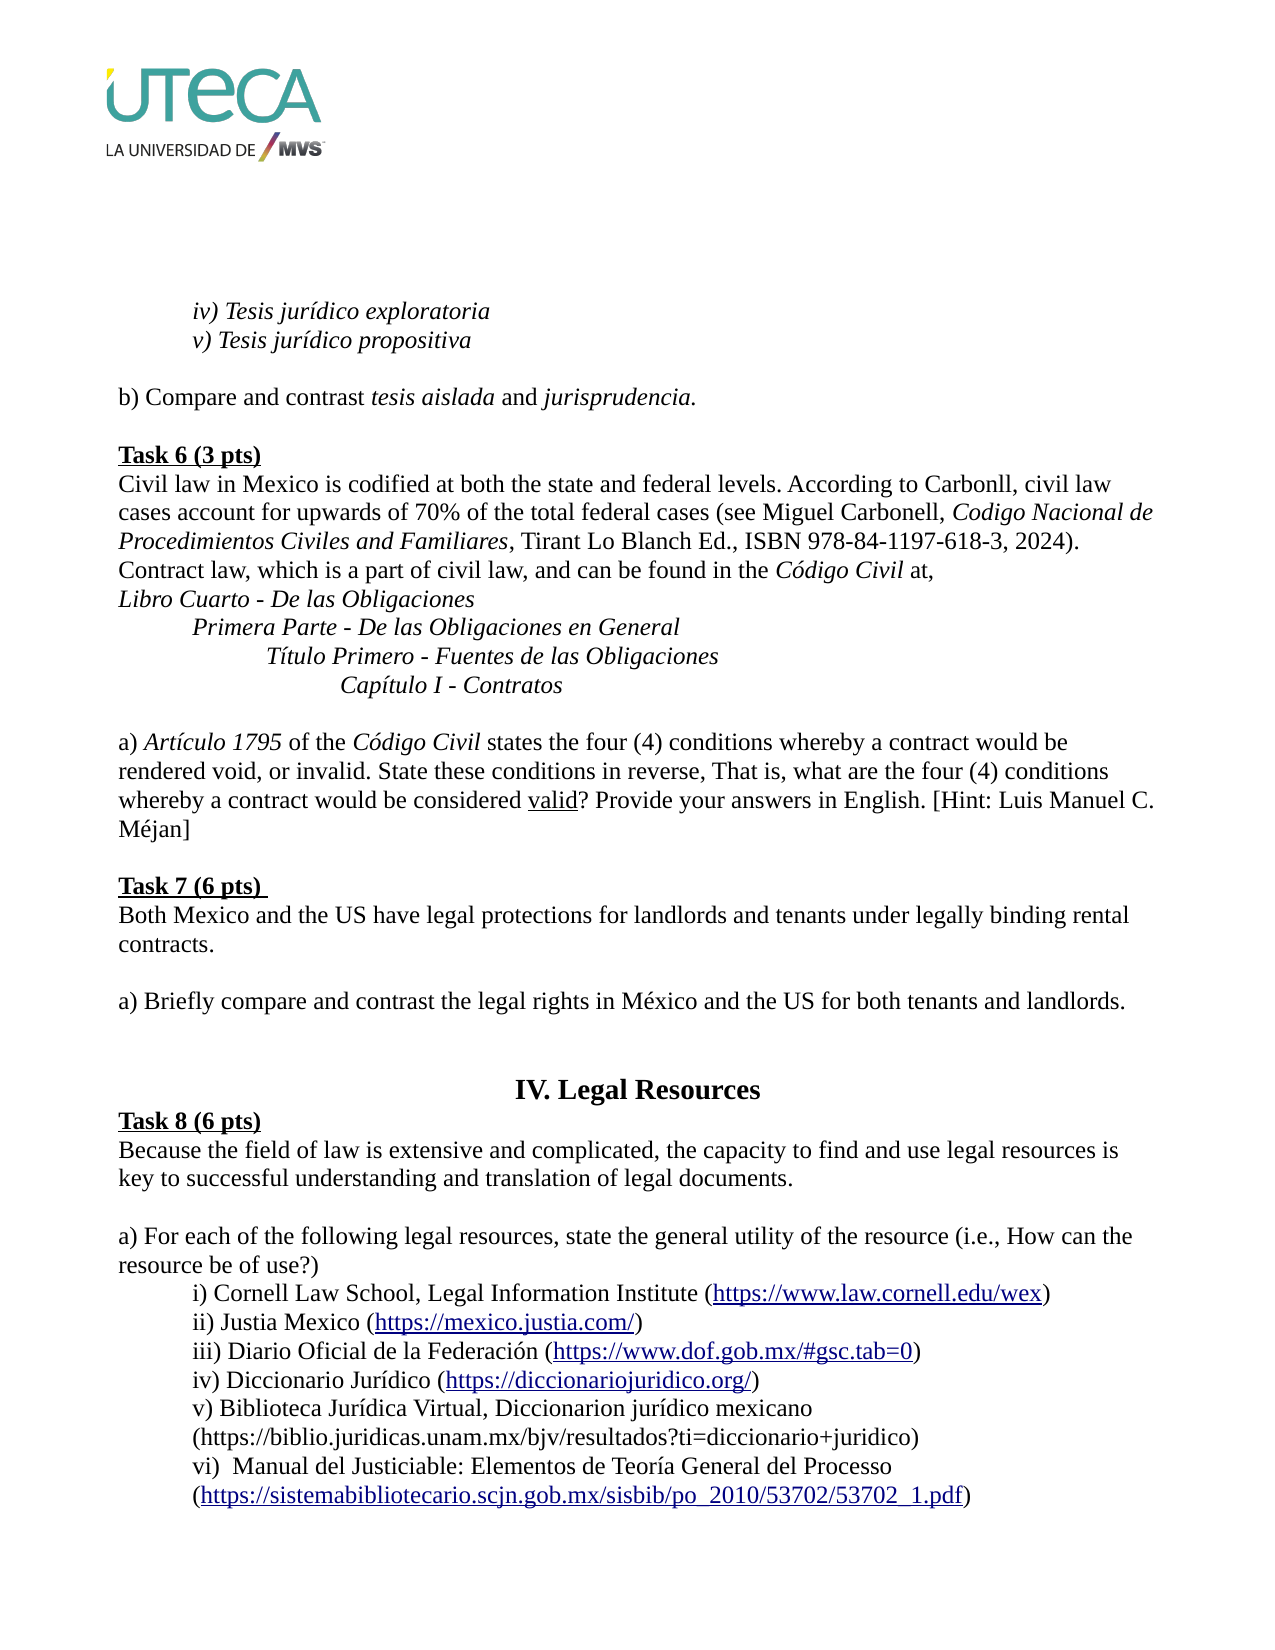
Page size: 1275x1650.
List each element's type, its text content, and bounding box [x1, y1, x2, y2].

text v) Biblioteca Jurídica Virtual, Diccionarion jurídico mexicano (https://biblio.juridicas.unam.mx/bjv/resultados?ti=diccionario+juridico) [192, 1393, 1157, 1451]
text Both Mexico and the US have legal protections for landlords and tenants under legally binding rental contracts. [118, 900, 1157, 957]
text ii) Justia Mexico (https://mexico.justia.com/) [192, 1307, 1157, 1336]
text Civil law in Mexico is codified at both the state and federal levels. According to Carbonll, civil law cases account for upwards of 70% of the total federal cases (see Miguel Carbonell, Codigo Nacional de Procedimientos Civiles and Familiares, Tirant Lo Blanch Ed., ISBN 978-84-1197-618-3, 2024). Contract law, which is a part of civil law, and can be found in the Código Civil at, [118, 469, 1157, 584]
text b) Compare and contrast tesis aislada and jurisprudencia. [118, 382, 1157, 411]
text iii) Diario Oficial de la Federación (https://www.dof.gob.mx/#gsc.tab=0) [192, 1336, 1157, 1365]
picture [104, 64, 328, 166]
text IV. Legal Resources [118, 1072, 1157, 1106]
text a) For each of the following legal resources, state the general utility of the resource (i.e., How can the resource be of use?) [118, 1221, 1157, 1278]
text Task 6 (3 pts) [118, 440, 1157, 469]
text a) Briefly compare and contrast the legal rights in México and the US for both tenants and landlords. [118, 986, 1157, 1015]
text iv) Diccionario Jurídico (https://diccionariojuridico.org/) [192, 1365, 1157, 1393]
text v) Tesis jurídico propositiva [192, 325, 1157, 354]
text a) Artículo 1795 of the Código Civil states the four (4) conditions whereby a contract would be rendered void, or invalid. State these conditions in reverse, That is, what are the four (4) conditions whereby a contract would be considered valid? Provide your answers in English. [Hint: Luis Manuel C. Méjan] [118, 727, 1157, 842]
text Task 7 (6 pts) [118, 871, 1157, 900]
text Task 8 (6 pts) [118, 1106, 1157, 1135]
text vi) Manual del Justiciable: Elementos de Teoría General del Processo (https://sistemabibliotecario.scjn.gob.mx/sisbib/po_2010/53702/53702_1.pdf) [192, 1451, 1157, 1508]
text iv) Tesis jurídico exploratoria [192, 296, 1157, 325]
text Because the field of law is extensive and complicated, the capacity to find and use legal resources is key to successful understanding and translation of legal documents. [118, 1135, 1157, 1192]
text Libro Cuarto - De las Obligaciones Primera Parte - De las Obligaciones en General Título Primero - Fuentes de las Obligaciones Capítulo I - Contratos [118, 584, 1157, 699]
text i) Cornell Law School, Legal Information Institute (https://www.law.cornell.edu/wex) [192, 1278, 1157, 1307]
